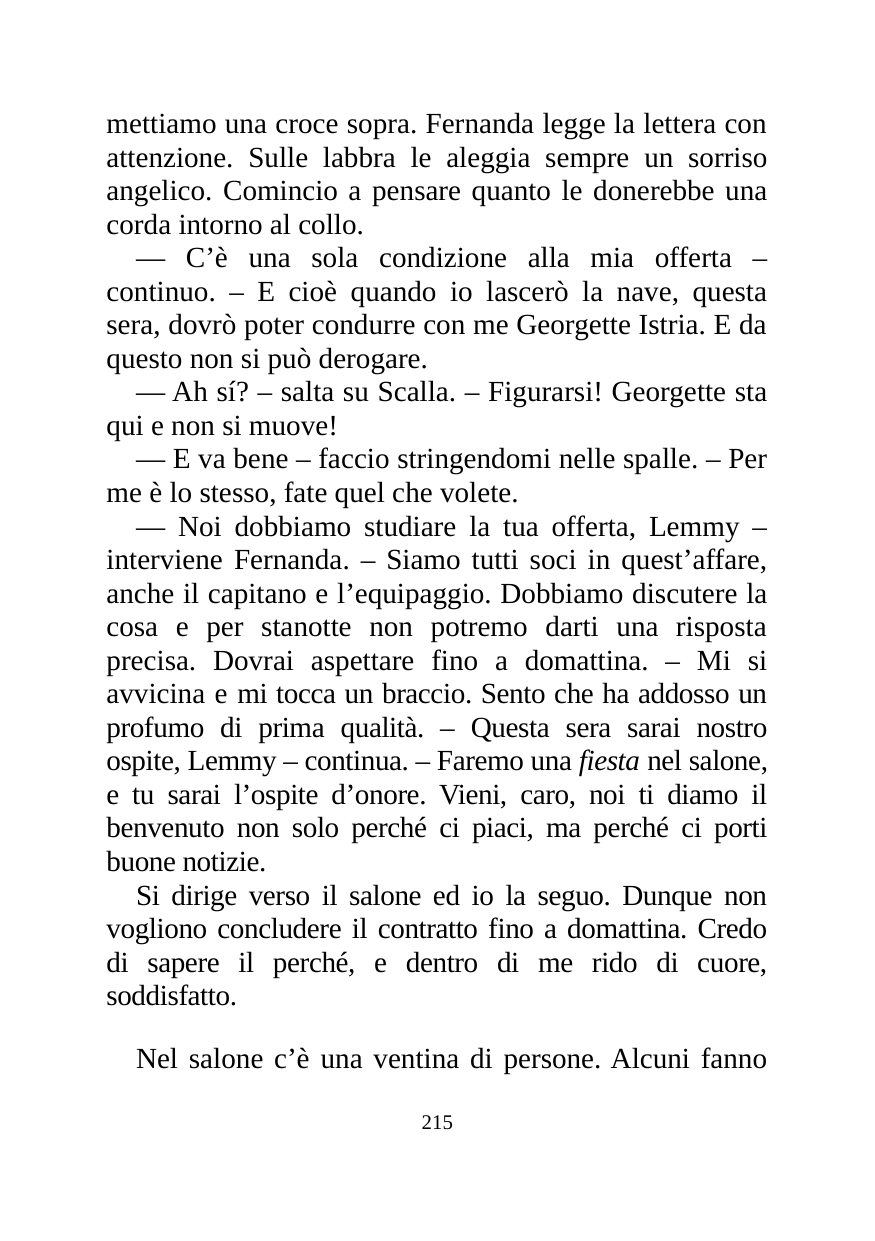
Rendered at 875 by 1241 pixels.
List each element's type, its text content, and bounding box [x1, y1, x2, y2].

text — C’è una sola condizione alla mia offerta – continuo. – E cioè quando io lascerò la nave, questa sera, dovrò poter condurre con me Georgette Istria. E da questo non si può derogare. [106, 240, 768, 374]
text — Noi dobbiamo studiare la tua offerta, Lemmy – interviene Fernanda. – Siamo tutti soci in quest’affare, anche il capitano e l’equipaggio. Dobbiamo discutere la cosa e per stanotte non potremo darti una risposta precisa. Dovrai aspettare fino a domattina. – Mi si avvicina e mi tocca un braccio. Sento che ha addosso un profumo di prima qualità. – Questa sera sarai nostro ospite, Lemmy – continua. – Faremo una fiesta nel salone, e tu sarai l’ospite d’onore. Vieni, caro, noi ti diamo il benvenuto non solo perché ci piaci, ma perché ci porti buone notizie. [106, 509, 768, 878]
text Nel salone c’è una ventina di persone. Alcuni fanno [106, 1041, 768, 1075]
text Si dirige verso il salone ed io la seguo. Dunque non vogliono concludere il contratto fino a domattina. Credo di sapere il perché, e dentro di me rido di cuore, soddisfatto. [106, 878, 768, 1012]
text — Ah sí? – salta su Scalla. – Figurarsi! Georgette sta qui e non si muove! [106, 374, 768, 442]
text — E va bene – faccio stringendomi nelle spalle. – Per me è lo stesso, fate quel che volete. [106, 442, 768, 509]
text mettiamo una croce sopra. Fernanda legge la lettera con attenzione. Sulle labbra le aleggia sempre un sorriso angelico. Comincio a pensare quanto le donerebbe una corda intorno al collo. [106, 106, 768, 240]
